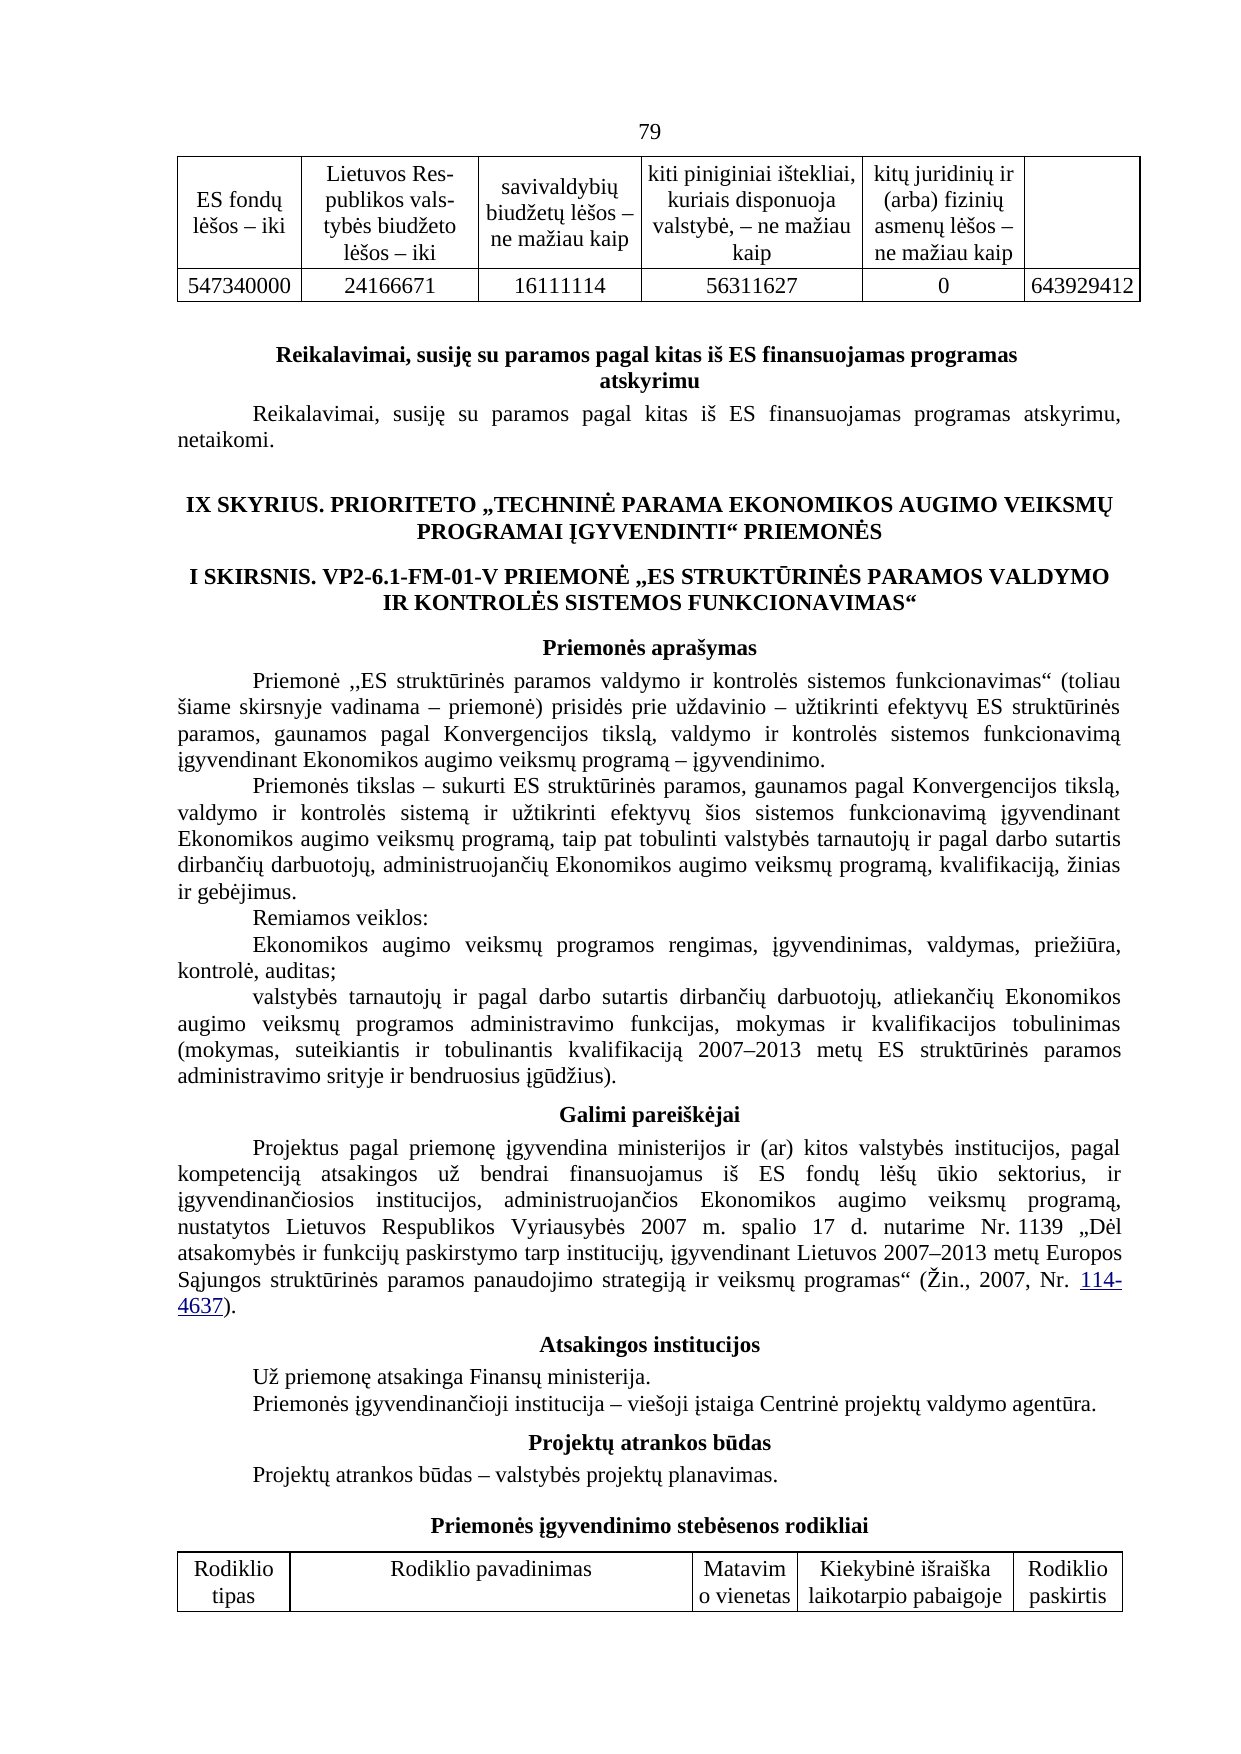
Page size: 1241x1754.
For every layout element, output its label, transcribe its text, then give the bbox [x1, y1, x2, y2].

table_cell 24166671 [302, 269, 478, 301]
text Reikalavimai, susiję su paramos pagal kitas iš ES finansuojamas programas atskyrimu [177, 315, 1122, 394]
table_header Rodiklio paskirtis [1014, 1553, 1122, 1611]
text Remiamos veiklos: [177, 904, 1122, 931]
table_cell kiti piniginiai ištekliai, kuriais disponuoja valstybė, – ne mažiau kaip [642, 157, 862, 268]
table_cell 643929412 [1025, 269, 1139, 301]
table_cell Lietuvos Res­publikos vals­tybės biudžeto lėšos – iki [302, 157, 478, 268]
text Priemonės aprašymas [177, 634, 1122, 661]
text Galimi pareiškėjai [177, 1101, 1122, 1128]
table_header Kiekybinė išraiška laikotarpio pabaigoje [798, 1553, 1013, 1611]
table_header Matavimo vienetas [693, 1553, 797, 1611]
table_cell 0 [863, 269, 1024, 301]
table_cell 16111114 [479, 269, 641, 301]
text Projektų atrankos būdas [177, 1429, 1122, 1455]
text Projektų atrankos būdas – valstybės projektų planavimas. [177, 1461, 1122, 1488]
text Priemonės įgyvendinančioji institucija – viešoji įstaiga Centrinė projektų valdymo agentūra. [177, 1390, 1122, 1416]
text Už priemonę atsakinga Finansų ministerija. [177, 1363, 1122, 1390]
table_cell 547340000 [178, 269, 301, 301]
table_cell savivaldybių biudžetų lėšos – ne mažiau kaip [479, 157, 641, 268]
text Priemonės įgyvendinimo stebėsenos rodikliai [177, 1513, 1122, 1539]
table_cell 56311627 [642, 269, 862, 301]
text Atsakingos institucijos [177, 1331, 1122, 1357]
text Priemonės tikslas – sukurti ES struktūrinės paramos, gaunamos pagal Konvergencijos tikslą, valdymo ir kontrolės sistemą ir užtikrinti efektyvų šios sistemos funkcionavimą įgyvendinant Ekonomikos augimo veiksmų programą, taip pat tobulinti valstybės tarnautojų ir pagal darbo sutartis dirbančių darbuotojų, administruojančių Ekonomikos augimo veiksmų programą, kvalifikaciją, žinias ir gebėjimus. [177, 772, 1122, 904]
text IX SKYRIUS. PRIORITETO „TECHNINĖ PARAMA EKONOMIKOS AUGIMO VEIKSMŲ PROGRAMai ĮGYVENDINti“ PRIEMONĖS [177, 492, 1122, 544]
text Priemonė ,,ES struktūrinės paramos valdymo ir kontrolės sistemos funkcionavimas“ (toliau šiame skirsnyje vadinama – priemonė) prisidės prie uždavinio – užtikrinti efektyvų ES struktūrinės paramos, gaunamos pagal Konvergencijos tikslą, valdymo ir kontrolės sistemos funkcionavimą įgyvendinant Ekonomikos augimo veiksmų programą – įgyvendinimo. [177, 667, 1122, 772]
table_cell ES fondų lėšos – iki [178, 157, 301, 268]
text valstybės tarnautojų ir pagal darbo sutartis dirbančių darbuotojų, atliekančių Ekonomikos augimo veiksmų programos administravimo funkcijas, mokymas ir kvalifikacijos tobulinimas (mokymas, suteikiantis ir tobulinantis kvalifikaciją 2007–2013 metų ES struktūrinės paramos administravimo srityje ir bendruosius įgūdžius). [177, 983, 1122, 1089]
table_header Rodiklio pavadinimas [291, 1553, 692, 1611]
text Ekonomikos augimo veiksmų programos rengimas, įgyvendinimas, valdymas, priežiūra, kontrolė, auditas; [177, 931, 1122, 983]
text Projektus pagal priemonę įgyvendina ministerijos ir (ar) kitos valstybės institucijos, pagal kompetenciją atsakingos už bendrai finansuojamus iš ES fondų lėšų ūkio sektorius, ir įgyvendinančiosios institucijos, administruojančios Ekonomikos augimo veiksmų programą, nustatytos Lietuvos Respublikos Vyriausybės 2007 m. spalio 17 d. nutarime Nr. 1139 „Dėl atsakomybės ir funkcijų paskirstymo tarp institucijų, įgyvendinant Lietuvos 2007–2013 metų Europos Sąjungos struktūrinės paramos panaudojimo strategiją ir veiksmų programas“ (Žin., 2007, Nr. 114-4637). [177, 1134, 1122, 1318]
text I SKIRSNIS. VP2-6.1-FM-01-V PRIEMONĖ ,,ES STRUKTŪRINĖS PARAMOS VALDYMO IR KONTROLĖS SISTEMOS FUNKCIONAVIMAS“ [177, 563, 1122, 616]
table_cell kitų juridinių ir (arba) fizinių asmenų lėšos – ne mažiau kaip [863, 157, 1024, 268]
table_header [1025, 157, 1139, 268]
table_header Rodiklio tipas [178, 1553, 289, 1611]
text Reikalavimai, susiję su paramos pagal kitas iš ES finansuojamas programas atskyrimu, netaikomi. [177, 400, 1122, 453]
